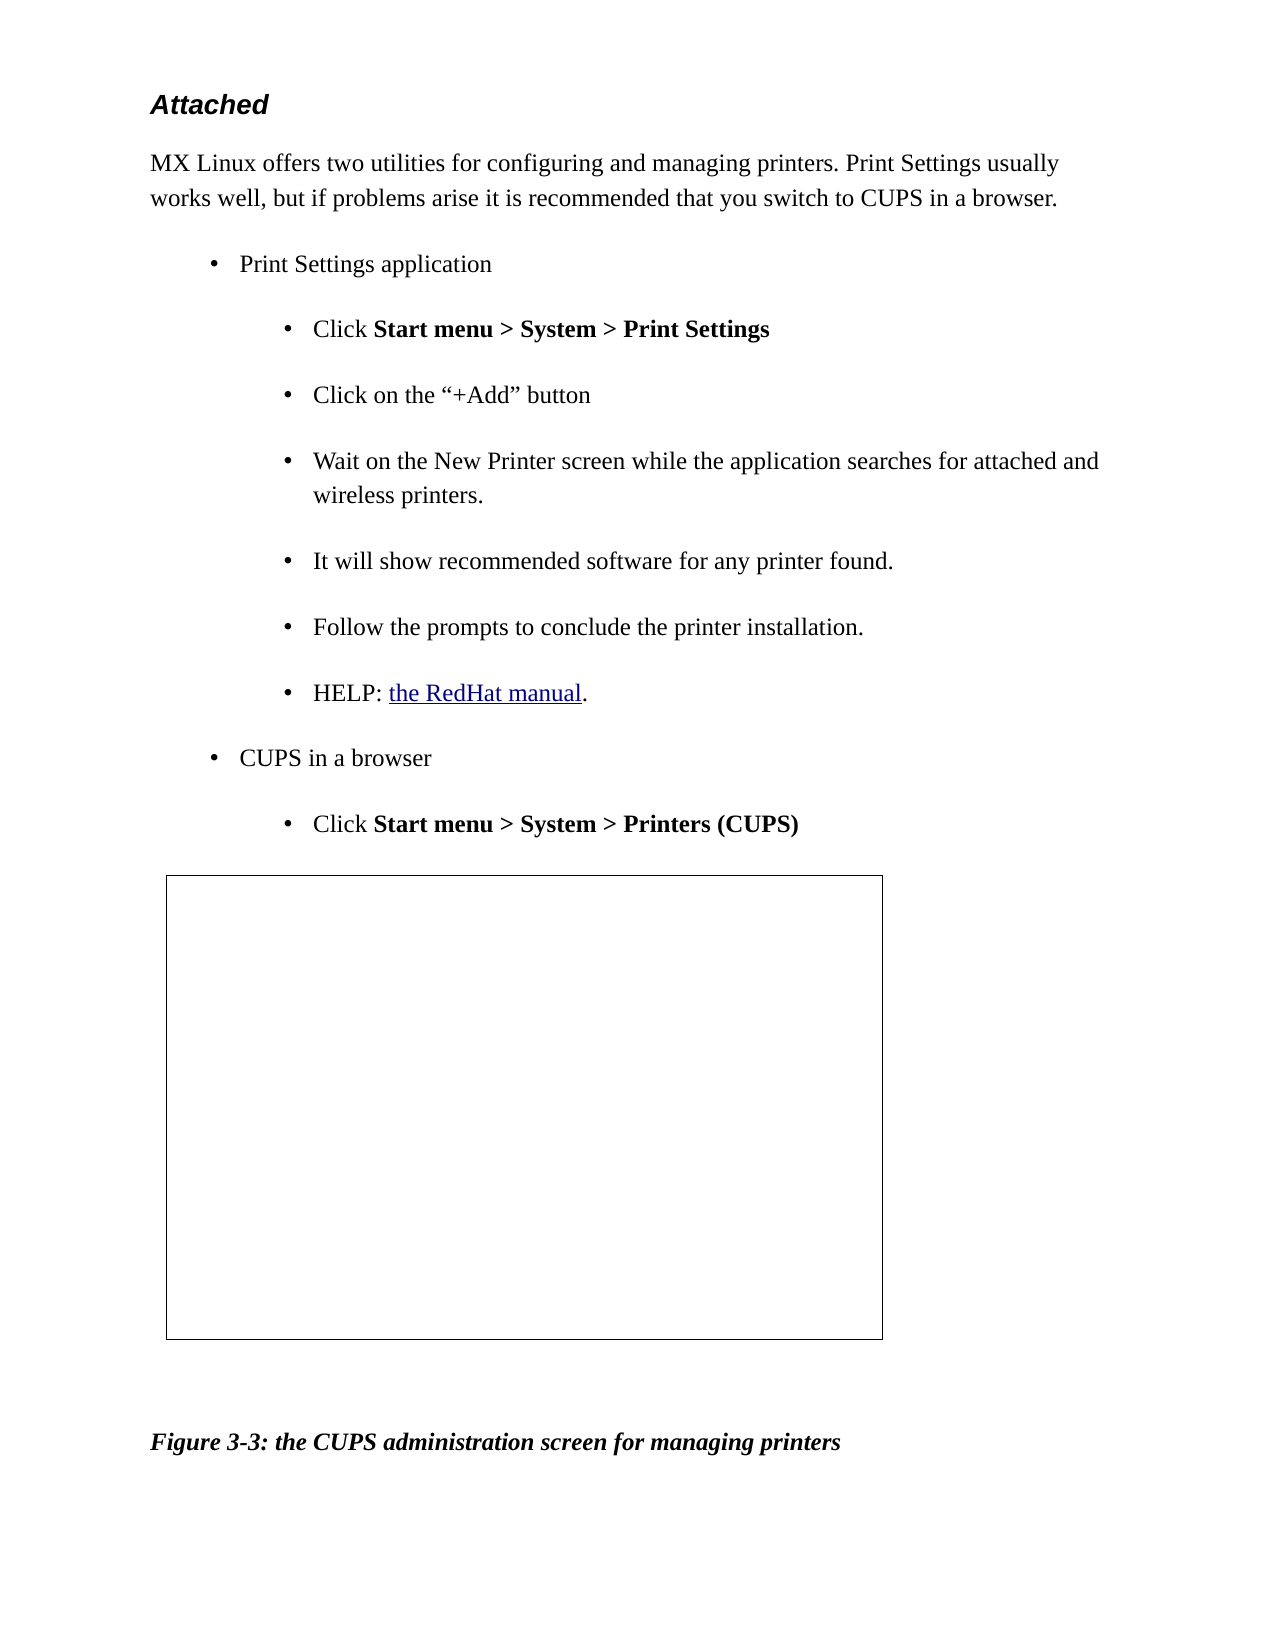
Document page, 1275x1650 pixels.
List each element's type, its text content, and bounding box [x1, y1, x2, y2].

list It will show recommended software for any printer found. [283, 546, 1109, 575]
list CUPS in a browser [210, 743, 1109, 772]
subtitle Attached [150, 88, 1125, 120]
text MX Linux offers two utilities for configuring and managing printers. Print Settings usually works well, but if problems arise it is recommended that you switch to CUPS in a browser. [150, 148, 1125, 212]
list Click on the “+Add” button [283, 380, 1109, 409]
list Follow the prompts to conclude the printer installation. [283, 612, 1109, 641]
text Figure 3-3: the CUPS administration screen for managing printers [150, 1427, 1125, 1456]
list Print Settings application [210, 249, 1109, 277]
list HELP: the RedHat manual. [283, 678, 1109, 706]
list Click Start menu > System > Print Settings [283, 314, 1109, 343]
list Wait on the New Printer screen while the application searches for attached and wireless printers. [283, 446, 1109, 509]
list Click Start menu > System > Printers (CUPS) [283, 809, 1109, 838]
